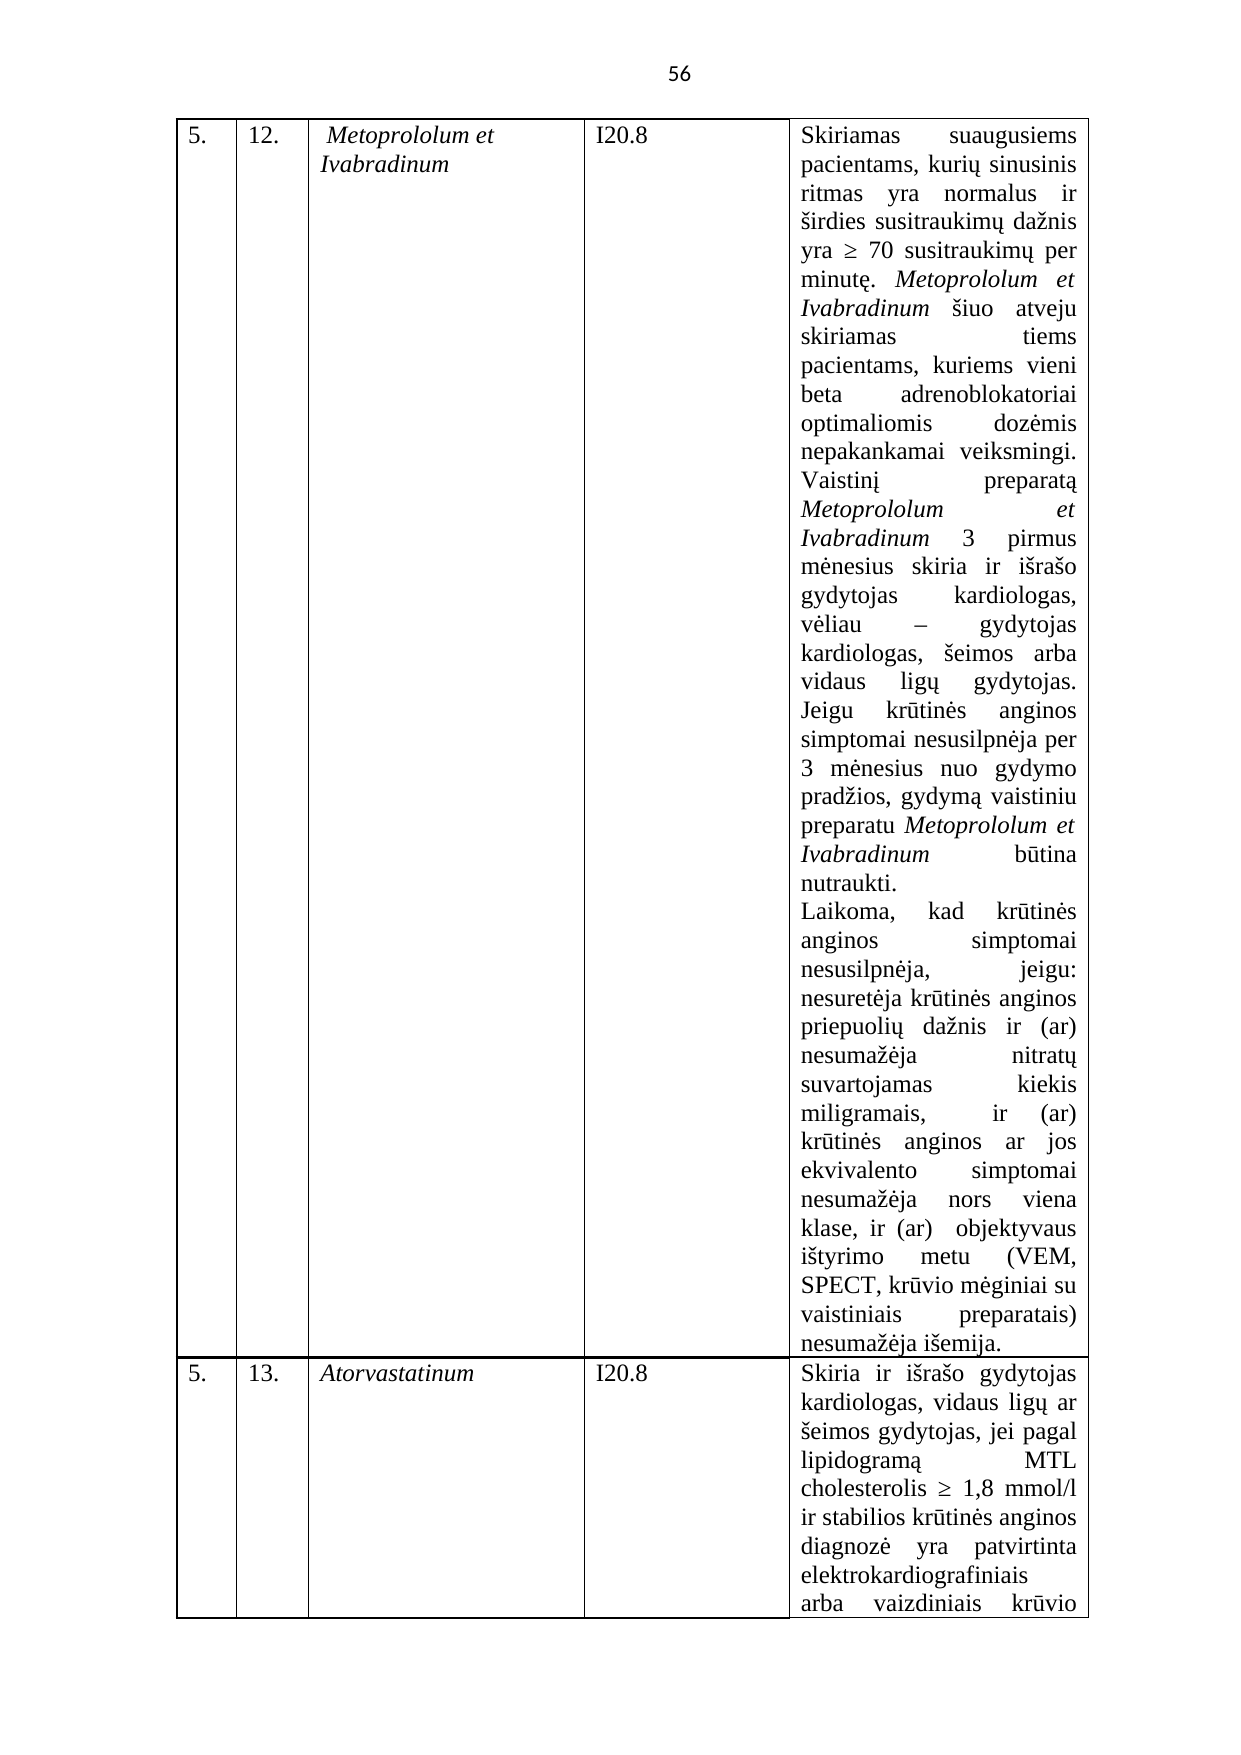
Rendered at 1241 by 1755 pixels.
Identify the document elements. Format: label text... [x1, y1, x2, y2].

table_cell [1093, 1356, 1099, 1617]
table_cell Skiria ir išrašo gydytojas kardiologas, vidaus ligų ar šeimos gydytojas, jei pagal lipidogramą MTL cholesterolis ≥ 1,8 mmol/l ir stabilios krūtinės anginos diagnozė yra patvirtinta elektrokardiografiniais arba vaizdiniais krūvio [790, 1358, 1088, 1617]
table_cell [1103, 118, 1109, 1356]
table_cell [1089, 1356, 1093, 1617]
table_cell [1109, 1356, 1123, 1617]
table_cell 12. [237, 120, 308, 1356]
table_cell 5. [178, 1359, 236, 1617]
table_cell 13. [237, 1359, 308, 1617]
table_cell [1099, 118, 1103, 1356]
table_cell [1109, 118, 1123, 1356]
table_cell Atorvastatinum [309, 1359, 584, 1617]
table_cell I20.8 [585, 120, 789, 1356]
table_cell [1089, 118, 1093, 1356]
table_cell [1103, 1356, 1109, 1617]
table_cell Metoprololum et Ivabradinum [309, 120, 584, 1356]
table_cell [1099, 1356, 1103, 1617]
table_cell 5. [178, 120, 236, 1356]
table_cell [1093, 118, 1099, 1356]
table_cell Skiriamas suaugusiems pacientams, kurių sinusinis ritmas yra normalus ir širdies susitraukimų dažnis yra ≥ 70 susitraukimų per minutę. Metoprololum et Ivabradinum šiuo atveju skiriamas tiems pacientams, kuriems vieni beta adrenoblokatoriai optimaliomis dozėmis nepakankamai veiksmingi. Vaistinį preparatą Metoprololum et Ivabradinum 3 pirmus mėnesius skiria ir išrašo gydytojas kardiologas, vėliau – gydytojas kardiologas, šeimos arba vidaus ligų gydytojas. Jeigu krūtinės anginos simptomai nesusilpnėja per 3 mėnesius nuo gydymo pradžios, gydymą vaistiniu preparatu Metoprololum et Ivabradinum būtina nutraukti. Laikoma, kad krūtinės anginos simptomai nesusilpnėja, jeigu: nesuretėja krūtinės anginos priepuolių dažnis ir (ar) nesumažėja nitratų suvartojamas kiekis miligramais, ir (ar) krūtinės anginos ar jos ekvivalento simptomai nesumažėja nors viena klase, ir (ar) objektyvaus ištyrimo metu (VEM, SPECT, krūvio mėginiai su vaistiniais preparatais) nesumažėja išemija. [790, 119, 1088, 1356]
table_cell I20.8 [585, 1359, 789, 1617]
